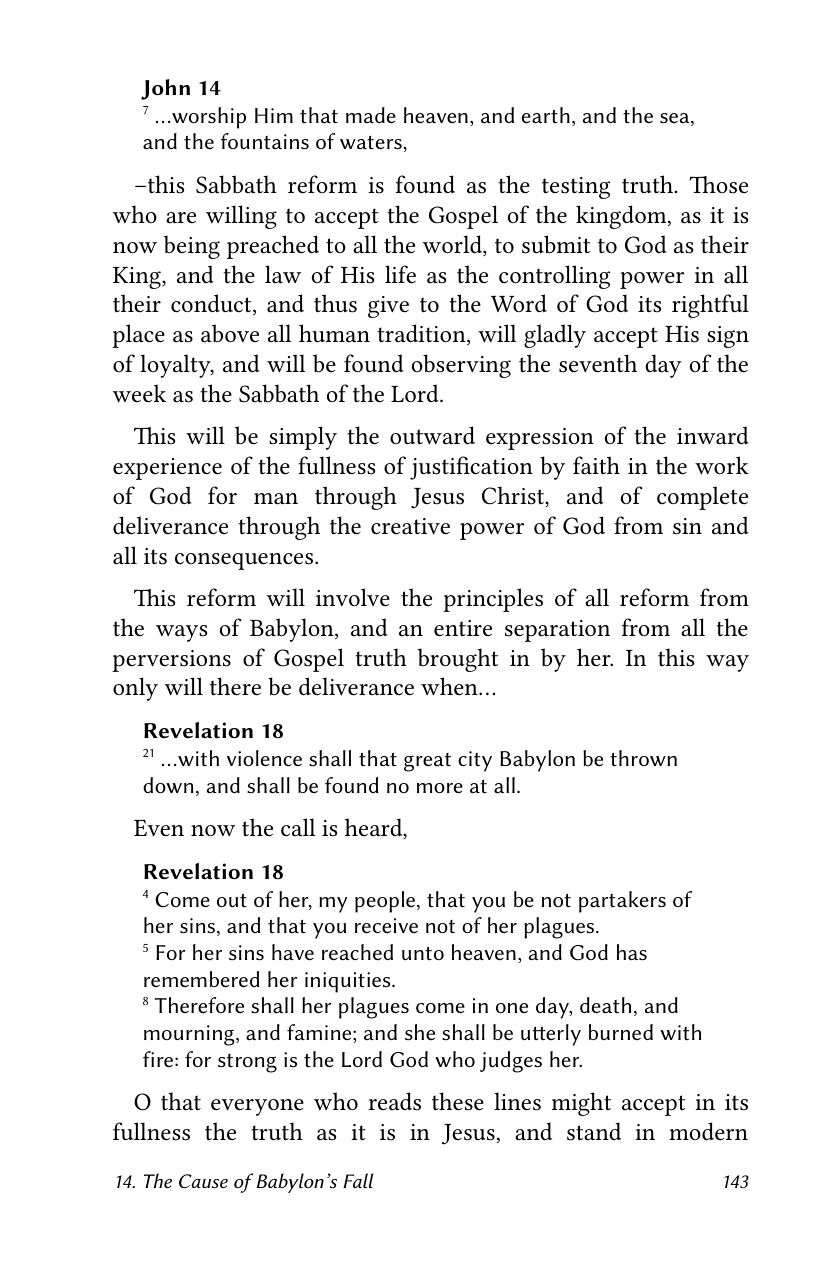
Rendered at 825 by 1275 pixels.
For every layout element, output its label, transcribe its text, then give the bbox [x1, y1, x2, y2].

text 7 ...worship Him that made heaven, and earth, and the sea, and the fountains of waters, [142, 103, 720, 155]
text Even now the call is heard, [112, 814, 750, 843]
text O that everyone who reads these lines might accept in its fullness the truth as it is in Jesus, and stand in modern [112, 1088, 750, 1147]
text 8 Therefore shall her plagues come in one day, death, and mourning, and famine; and she shall be utterly burned with fire: for strong is the Lord God who judges her. [142, 993, 720, 1073]
text 5 For her sins have reached unto heaven, and God has remembered her iniquities. [142, 940, 720, 993]
text This reform will involve the principles of all reform from the ways of Babylon, and an entire separation from all the perversions of Gospel truth brought in by her. In this way only will there be deliverance when… [112, 584, 750, 702]
text John 14 [142, 75, 750, 101]
text Revelation 18 [142, 859, 750, 885]
text Revelation 18 [142, 718, 750, 744]
text 21 ...with violence shall that great city Babylon be thrown down, and shall be found no more at all. [142, 746, 720, 799]
text 4 Come out of her, my people, that you be not partakers of her sins, and that you receive not of her plagues. [142, 887, 720, 939]
text This will be simply the outward expression of the inward experience of the fullness of justification by faith in the work of God for man through Jesus Christ, and of complete deliverance through the creative power of God from sin and all its consequences. [112, 422, 750, 570]
text –this Sabbath reform is found as the testing truth. Those who are willing to accept the Gospel of the kingdom, as it is now being preached to all the world, to submit to God as their King, and the law of His life as the controlling power in all their conduct, and thus give to the Word of God its rightful place as above all human tradition, will gladly accept His sign of loyalty, and will be found observing the seventh day of the week as the Sabbath of the Lord. [112, 171, 750, 409]
